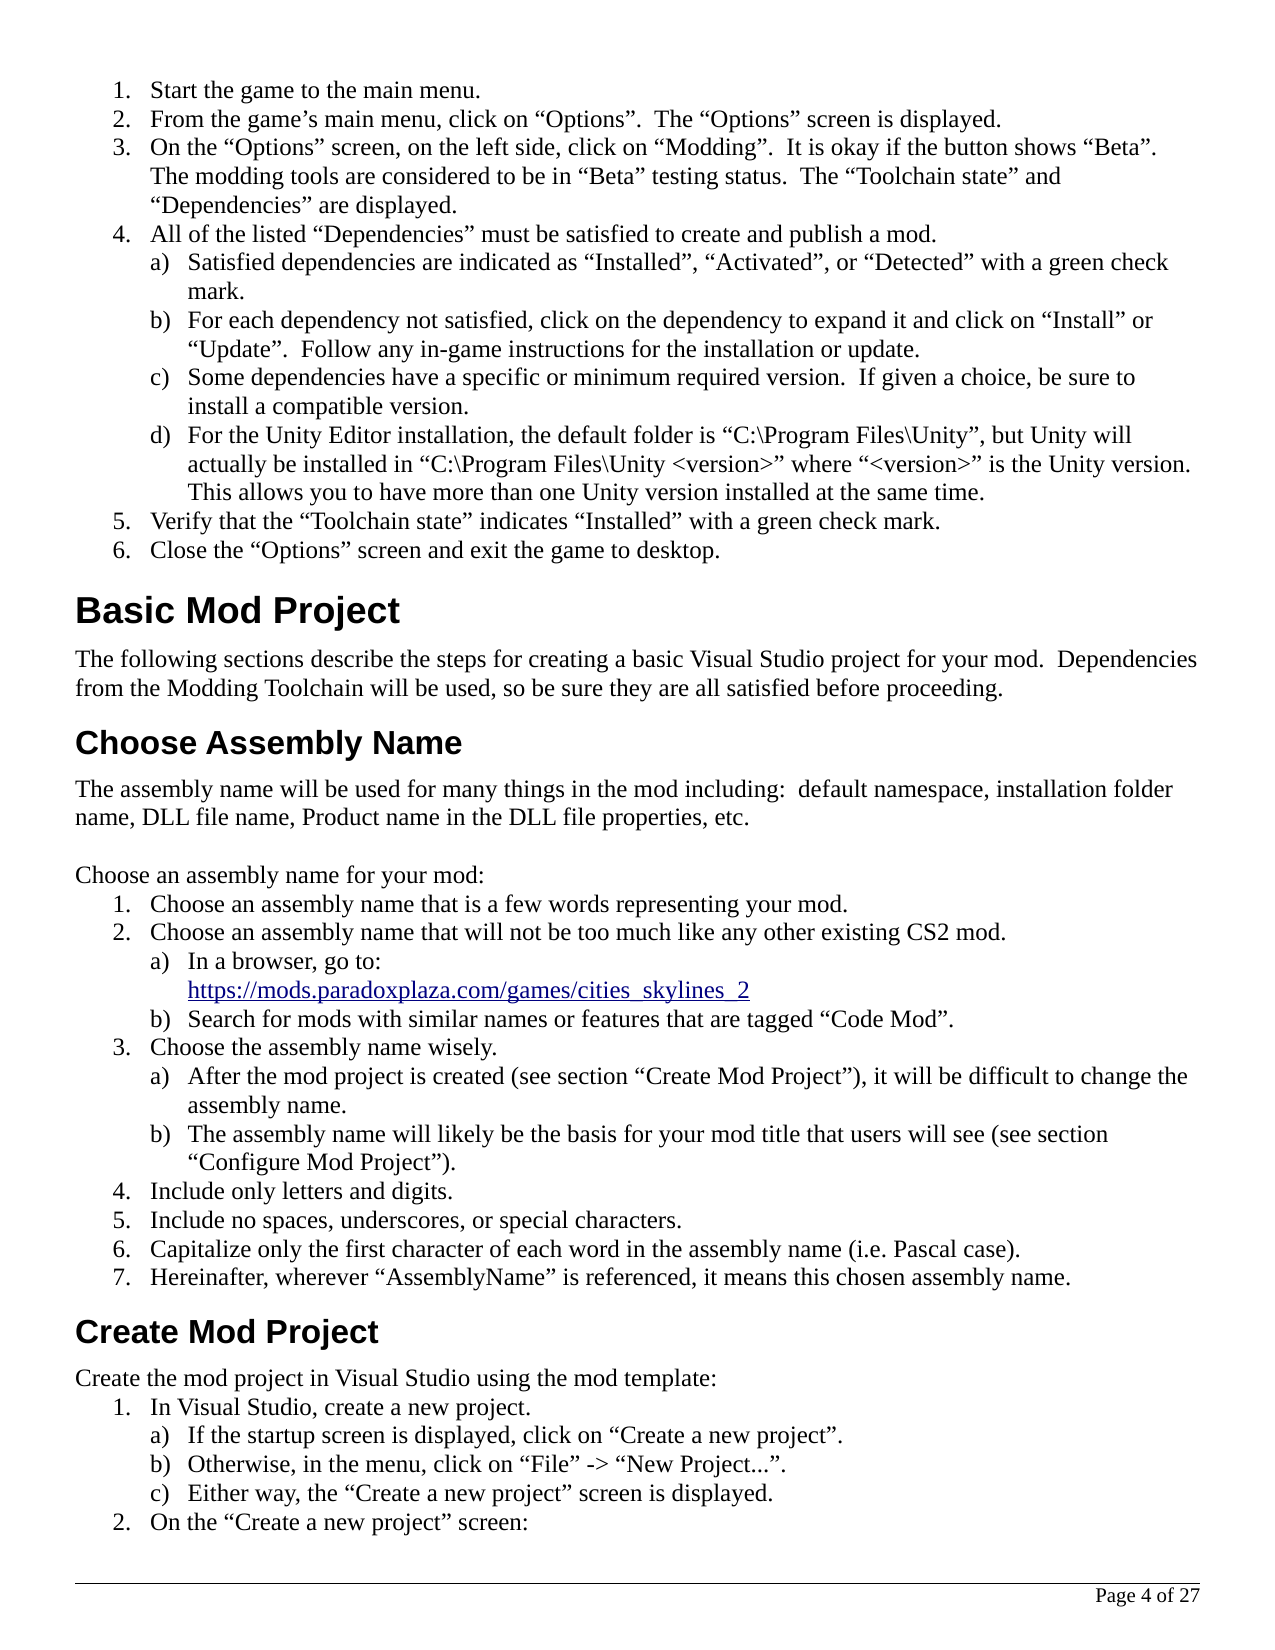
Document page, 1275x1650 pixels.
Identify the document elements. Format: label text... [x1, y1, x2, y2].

list On the “Options” screen, on the left side, click on “Modding”. It is okay if the button shows “Beta”. The modding tools are considered to be in “Beta” testing status. The “Toolchain state” and “Dependencies” are displayed. [112, 132, 1200, 219]
list For each dependency not satisfied, click on the dependency to expand it and click on “Install” or “Update”. Follow any in-game instructions for the installation or update. [150, 305, 1200, 362]
list Capitalize only the first character of each word in the assembly name (i.e. Pascal case). [112, 1234, 1200, 1262]
list Choose the assembly name wisely. [112, 1032, 1200, 1061]
list Include no spaces, underscores, or special characters. [112, 1205, 1200, 1234]
list Search for mods with similar names or features that are tagged “Code Mod”. [150, 1004, 1200, 1032]
list Hereinafter, wherever “AssemblyName” is referenced, it means this chosen assembly name. [112, 1262, 1200, 1291]
list Verify that the “Toolchain state” indicates “Installed” with a green check mark. [112, 506, 1200, 535]
list Some dependencies have a specific or minimum required version. If given a choice, be sure to install a compatible version. [150, 362, 1200, 420]
list Satisfied dependencies are indicated as “Installed”, “Activated”, or “Detected” with a green check mark. [150, 247, 1200, 305]
list After the mod project is created (see section “Create Mod Project”), it will be difficult to change the assembly name. [150, 1061, 1200, 1119]
list Close the “Options” screen and exit the game to desktop. [112, 535, 1200, 564]
list Either way, the “Create a new project” screen is displayed. [150, 1478, 1200, 1507]
list Otherwise, in the menu, click on “File” -> “New Project...”. [150, 1449, 1200, 1478]
list From the game’s main menu, click on “Options”. The “Options” screen is displayed. [112, 104, 1200, 132]
list Choose an assembly name that will not be too much like any other existing CS2 mod. [112, 917, 1200, 946]
subtitle Choose Assembly Name [75, 723, 1200, 761]
text Choose an assembly name for your mod: [75, 860, 1200, 889]
text Create the mod project in Visual Studio using the mod template: [75, 1363, 1200, 1392]
subtitle Create Mod Project [75, 1312, 1200, 1350]
list On the “Create a new project” screen: [112, 1507, 1200, 1535]
list In a browser, go to: https://mods.paradoxplaza.com/games/cities_skylines_2 [150, 946, 1200, 1004]
list The assembly name will likely be the basis for your mod title that users will see (see section “Configure Mod Project”). [150, 1119, 1200, 1176]
list Choose an assembly name that is a few words representing your mod. [112, 889, 1200, 917]
subtitle Basic Mod Project [75, 589, 1200, 632]
list All of the listed “Dependencies” must be satisfied to create and publish a mod. [112, 219, 1200, 247]
text The following sections describe the steps for creating a basic Visual Studio project for your mod. Dependencies from the Modding Toolchain will be used, so be sure they are all satisfied before proceeding. [75, 644, 1200, 702]
list For the Unity Editor installation, the default folder is “C:\Program Files\Unity”, but Unity will actually be installed in “C:\Program Files\Unity <version>” where “<version>” is the Unity version. This allows you to have more than one Unity version installed at the same time. [150, 420, 1200, 506]
list If the startup screen is displayed, click on “Create a new project”. [150, 1420, 1200, 1449]
list Start the game to the main menu. [112, 75, 1200, 104]
list In Visual Studio, create a new project. [112, 1392, 1200, 1420]
text The assembly name will be used for many things in the mod including: default namespace, installation folder name, DLL file name, Product name in the DLL file properties, etc. [75, 774, 1200, 831]
list Include only letters and digits. [112, 1176, 1200, 1205]
